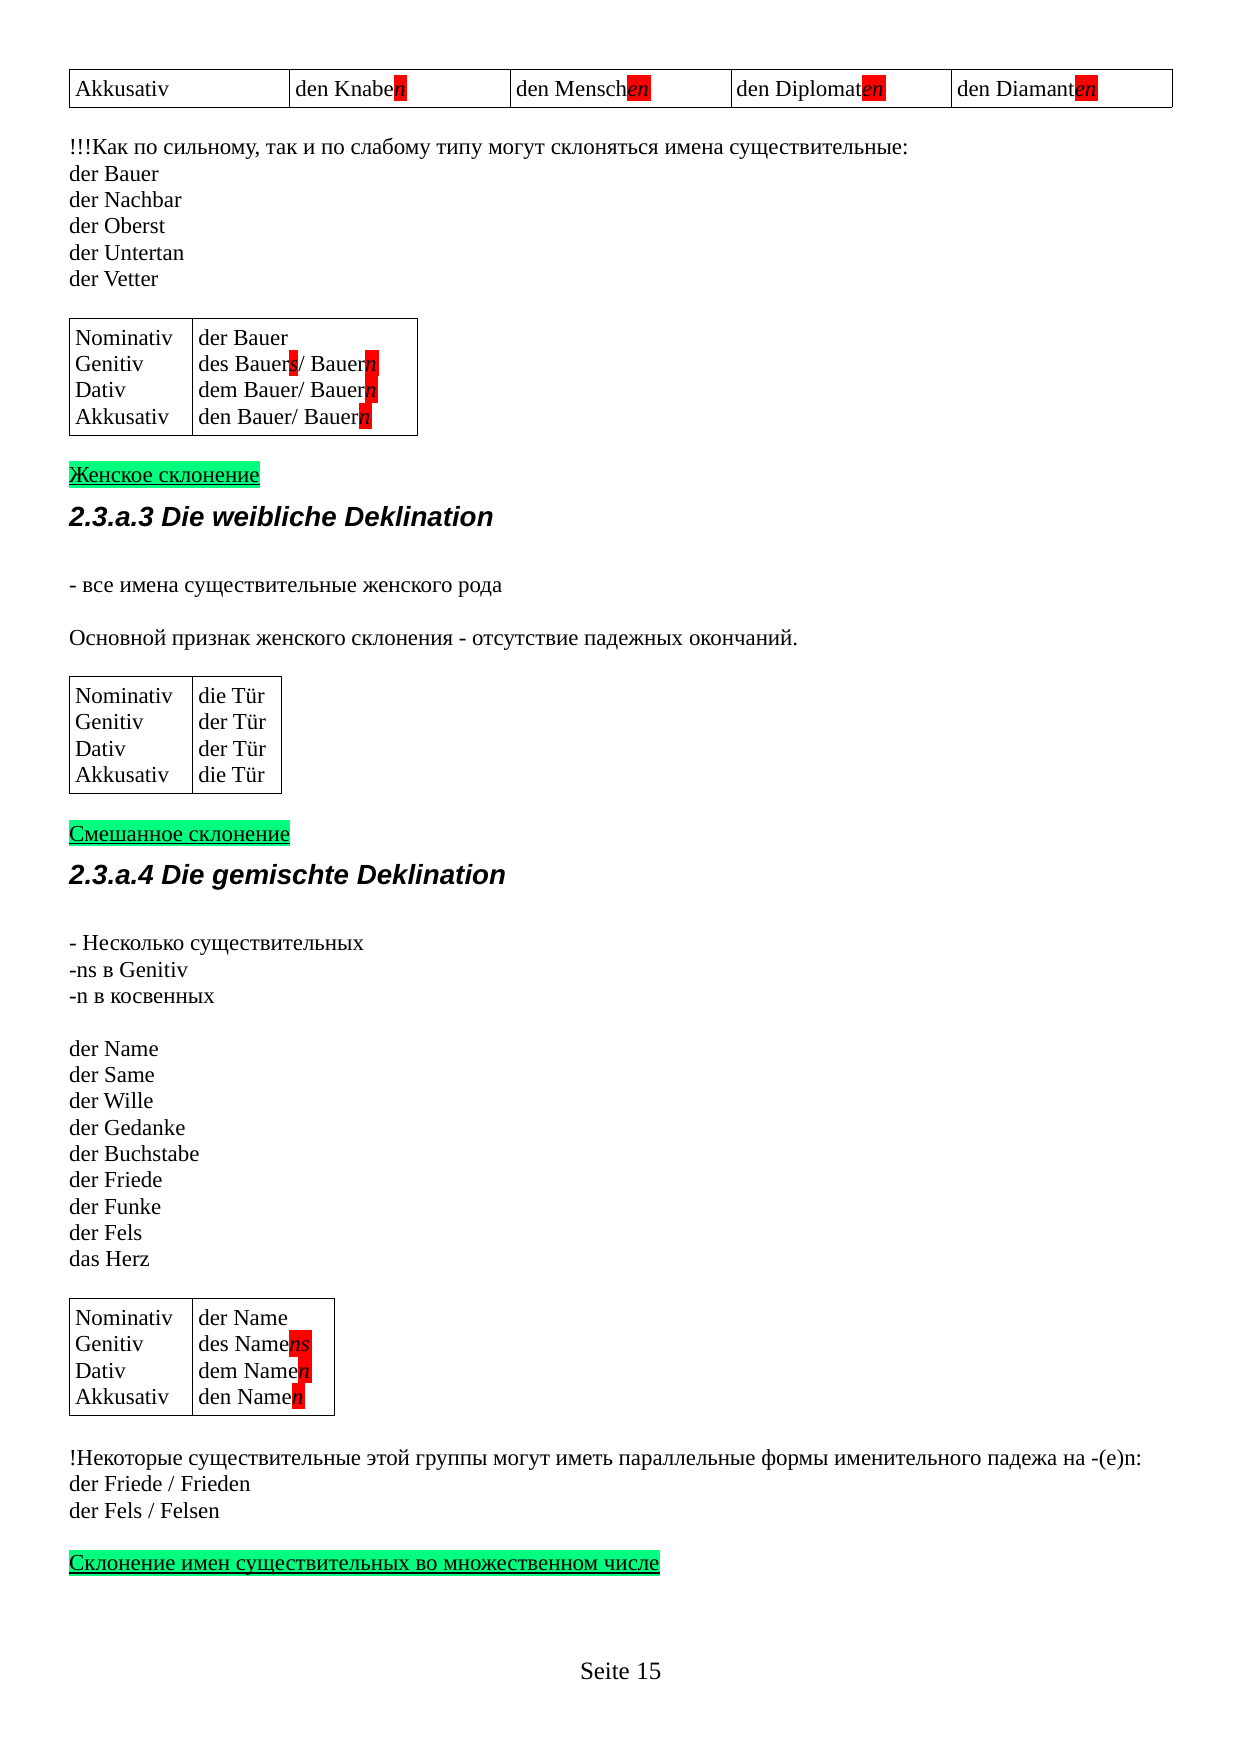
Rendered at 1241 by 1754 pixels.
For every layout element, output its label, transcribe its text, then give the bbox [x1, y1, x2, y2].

text der Oberst [69, 212, 1172, 239]
table_header den Knaben [290, 70, 510, 107]
table_header die Tür der Tür der Tür die Tür [193, 677, 281, 793]
table_header Akkusativ [70, 70, 289, 107]
subtitle 2.3.a.4 Die gemischte Deklination [69, 858, 1172, 890]
text der Name [69, 1035, 1172, 1061]
text Смешанное склонение [69, 820, 1172, 846]
subtitle 2.3.a.3 Die weibliche Deklination [69, 500, 1172, 532]
text -n в косвенных [69, 982, 1172, 1008]
text der Buchstabe [69, 1140, 1172, 1166]
text das Herz [69, 1246, 1172, 1272]
text der Same [69, 1061, 1172, 1087]
text Женское склонение [69, 461, 1172, 488]
text - Несколько существительных [69, 929, 1172, 956]
text -ns в Genitiv [69, 956, 1172, 982]
table_header Nominativ Genitiv Dativ Akkusativ [70, 1299, 192, 1415]
text der Fels / Felsen [69, 1497, 1172, 1523]
text !!!Как по сильному, так и по слабому типу могут склоняться имена существительные: [69, 133, 1172, 160]
table_header Nominativ Genitiv Dativ Akkusativ [70, 319, 192, 435]
text Склонение имен существительных во множественном числе [69, 1549, 1172, 1576]
table_header den Diamanten [952, 70, 1172, 107]
text der Nachbar [69, 186, 1172, 212]
text der Wille [69, 1087, 1172, 1114]
text der Friede / Frieden [69, 1470, 1172, 1497]
text Основной признак женского склонения - отсутствие падежных окончаний. [69, 623, 1172, 650]
text der Funke [69, 1193, 1172, 1219]
text der Bauer [69, 160, 1172, 186]
table_header der Name des Namens dem Namen den Namen [193, 1299, 334, 1415]
text der Untertan [69, 239, 1172, 265]
text !Некоторые существительные этой группы могут иметь параллельные формы именительного падежа на -(е)n: [69, 1444, 1172, 1470]
table_header den Diplomaten [732, 70, 951, 107]
text der Gedanke [69, 1114, 1172, 1140]
text - все имена существительные женского рода [69, 571, 1172, 597]
text der Friede [69, 1166, 1172, 1193]
table_header Nominativ Genitiv Dativ Akkusativ [70, 677, 192, 793]
text der Vetter [69, 265, 1172, 291]
table_header den Menschen [511, 70, 731, 107]
text der Fels [69, 1219, 1172, 1246]
table_header der Bauer des Bauers/ Bauern dem Bauer/ Bauern den Bauer/ Ваuern [193, 319, 417, 435]
